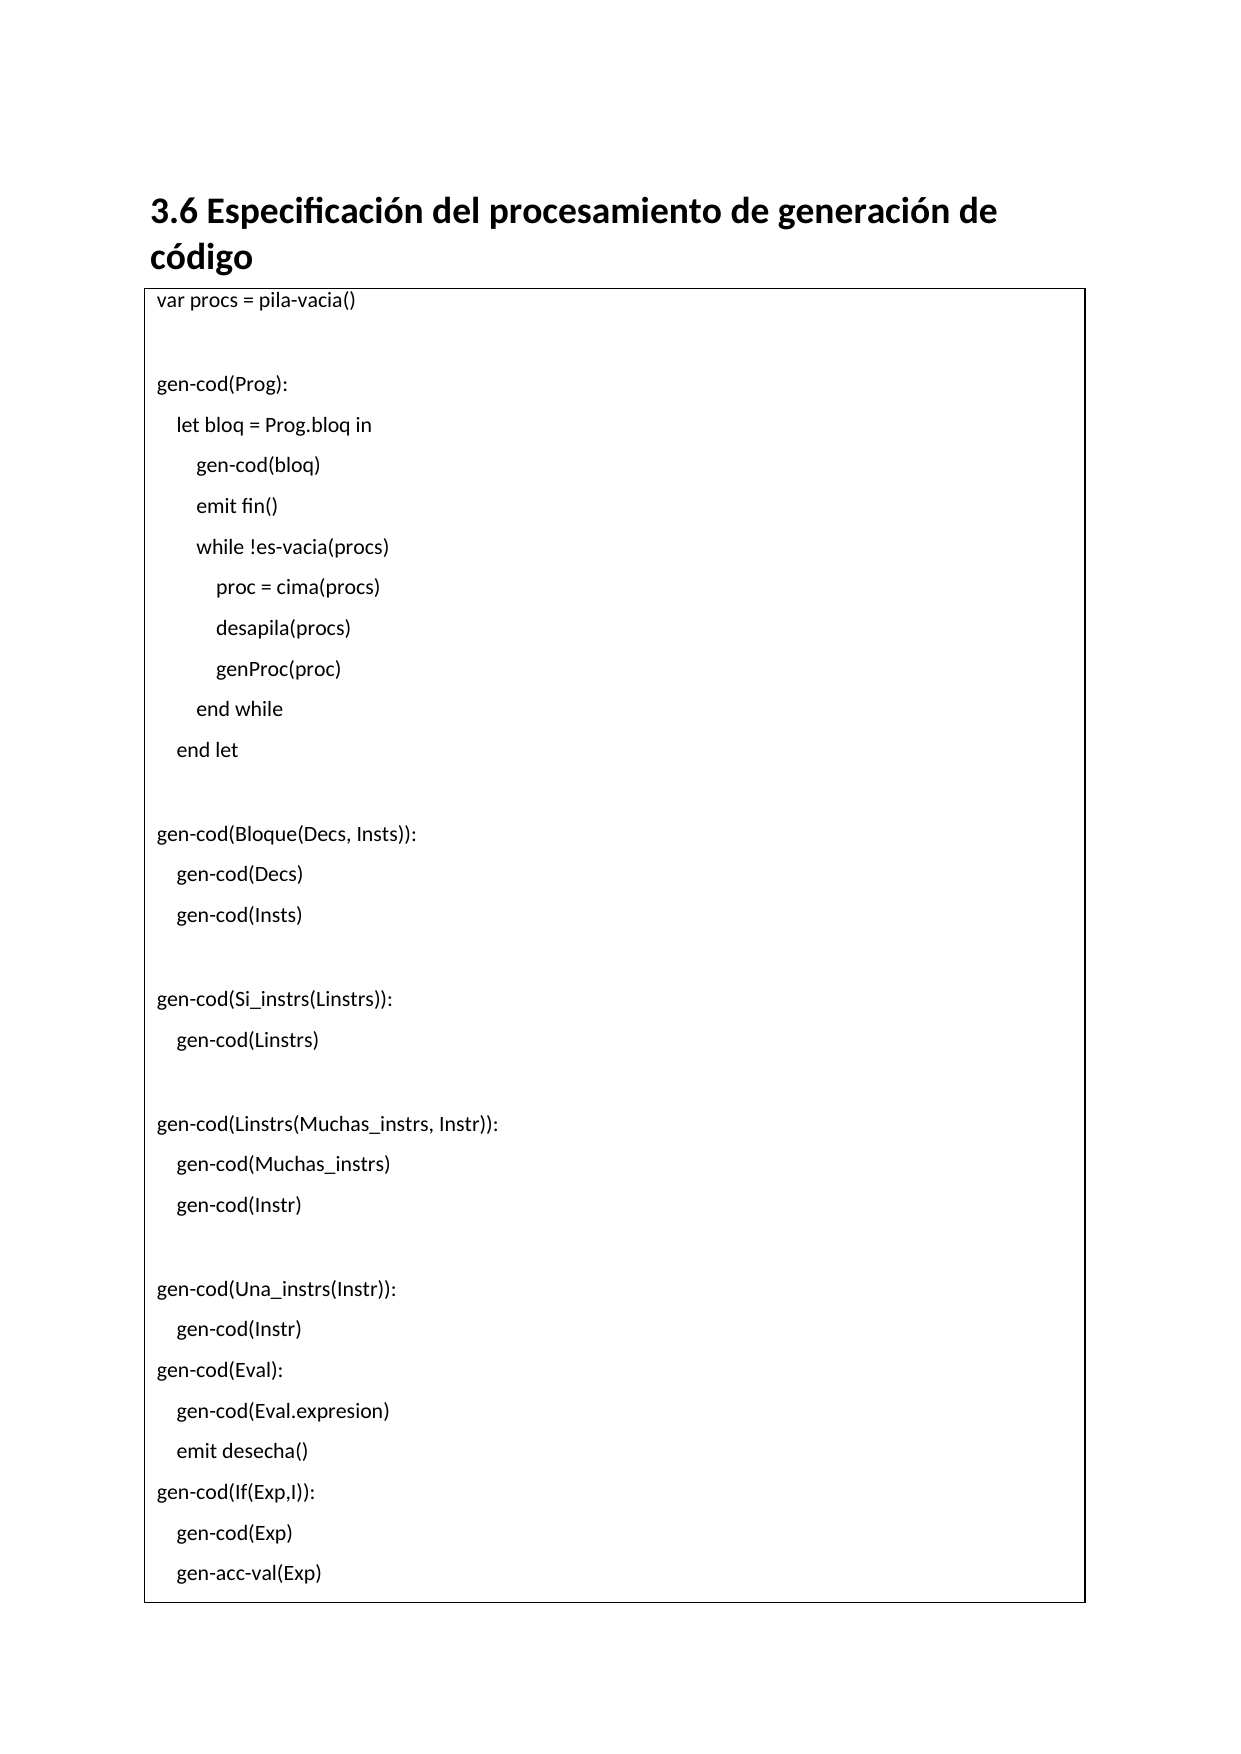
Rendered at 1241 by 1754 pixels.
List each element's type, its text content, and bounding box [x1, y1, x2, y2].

subtitle 3.6 Especificación del procesamiento de generación de código [150, 187, 1090, 279]
table_header var procs = pila-vacia() gen-cod(Prog): let bloq = Prog.bloq in gen-cod(bloq) emit fin() while !es-vacia(procs) proc = cima(procs) desapila(procs) genProc(proc) end while end let gen-cod(Bloque(Decs, Insts)): gen-cod(Decs) gen-cod(Insts) gen-cod(Si_instrs(Linstrs)): gen-cod(Linstrs) gen-cod(Linstrs(Muchas_instrs, Instr)): gen-cod(Muchas_instrs) gen-cod(Instr) gen-cod(Una_instrs(Instr)): gen-cod(Instr) gen-cod(Eval): gen-cod(Eval.expresion) emit desecha() gen-cod(If(Exp,I)): gen-cod(Exp) gen-acc-val(Exp) [145, 289, 1084, 1602]
